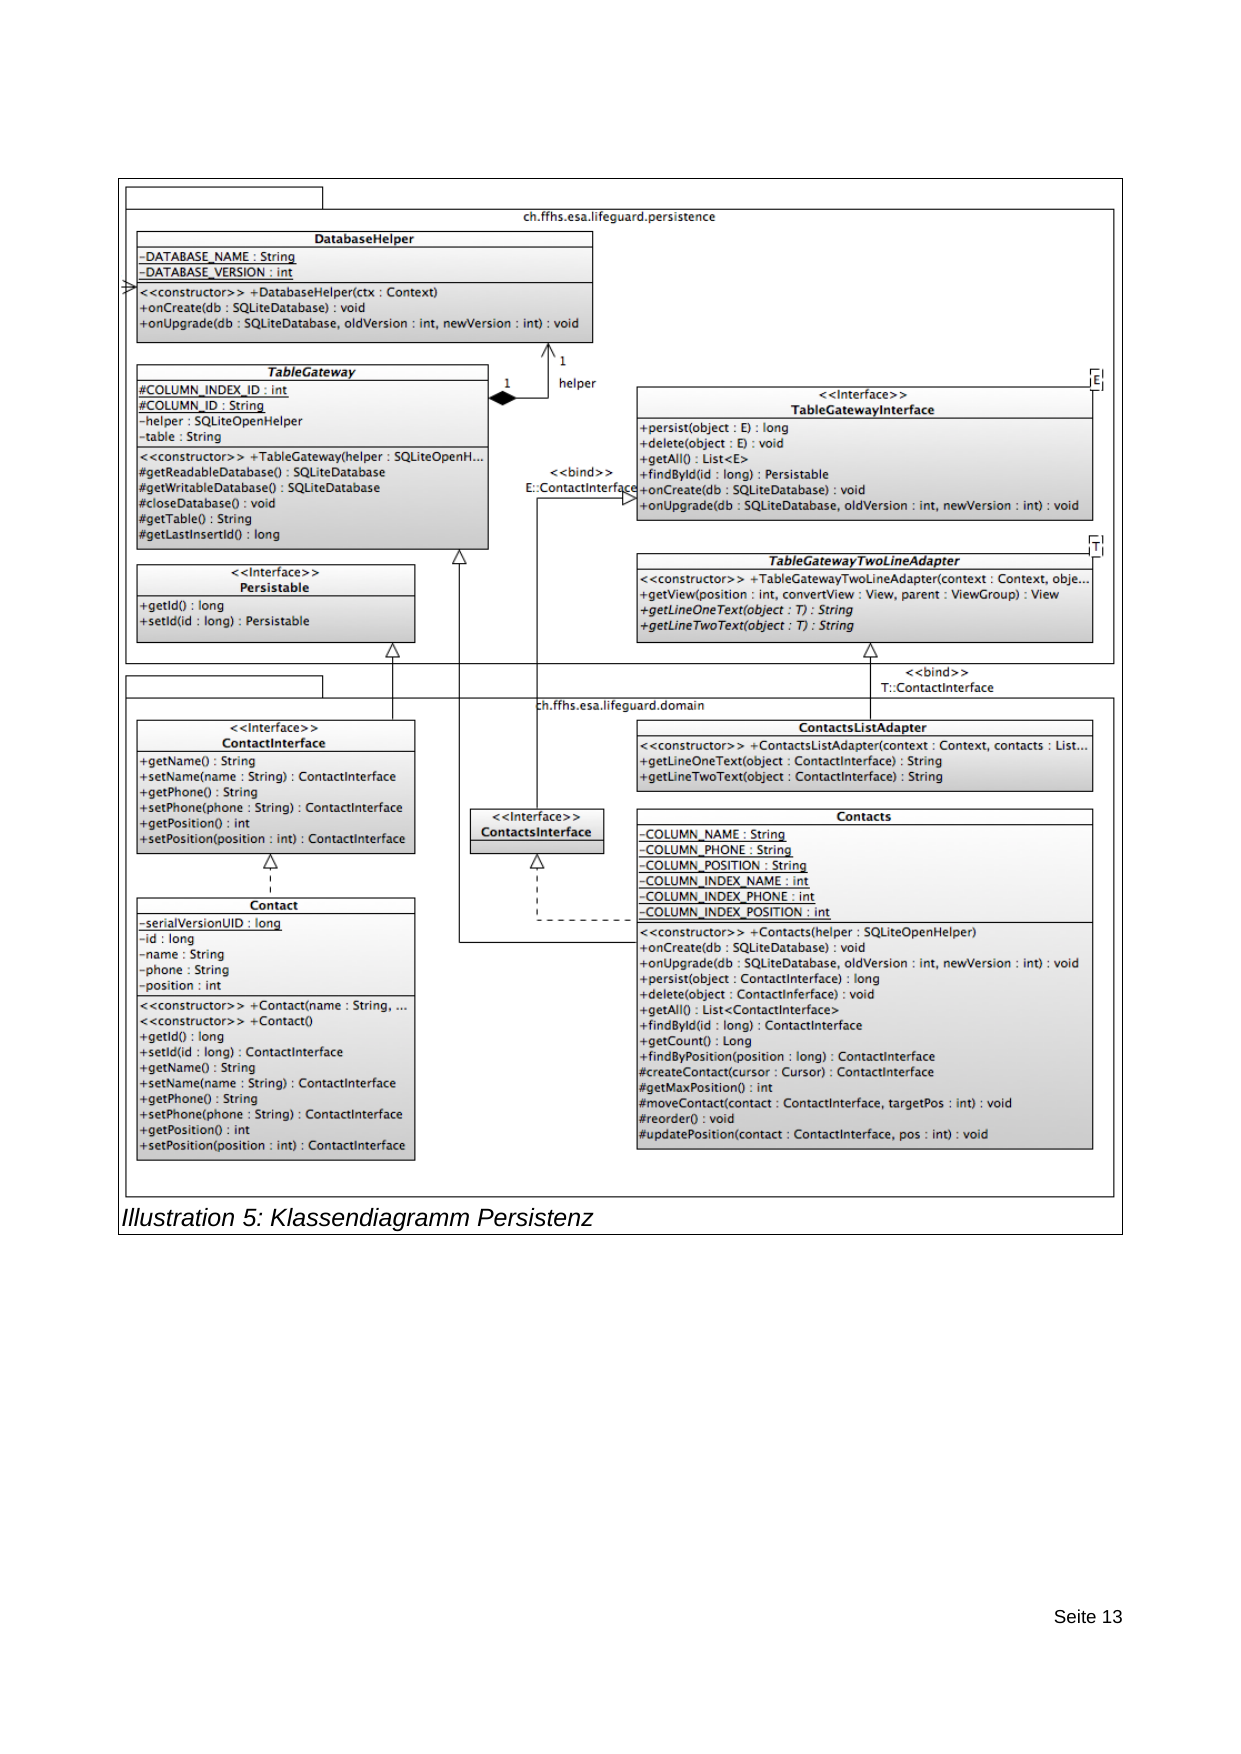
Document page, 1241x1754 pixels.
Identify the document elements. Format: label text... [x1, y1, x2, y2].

picture [121, 181, 1120, 1203]
text Illustration 5: Klassendiagramm Persistenz [121, 1203, 1119, 1231]
